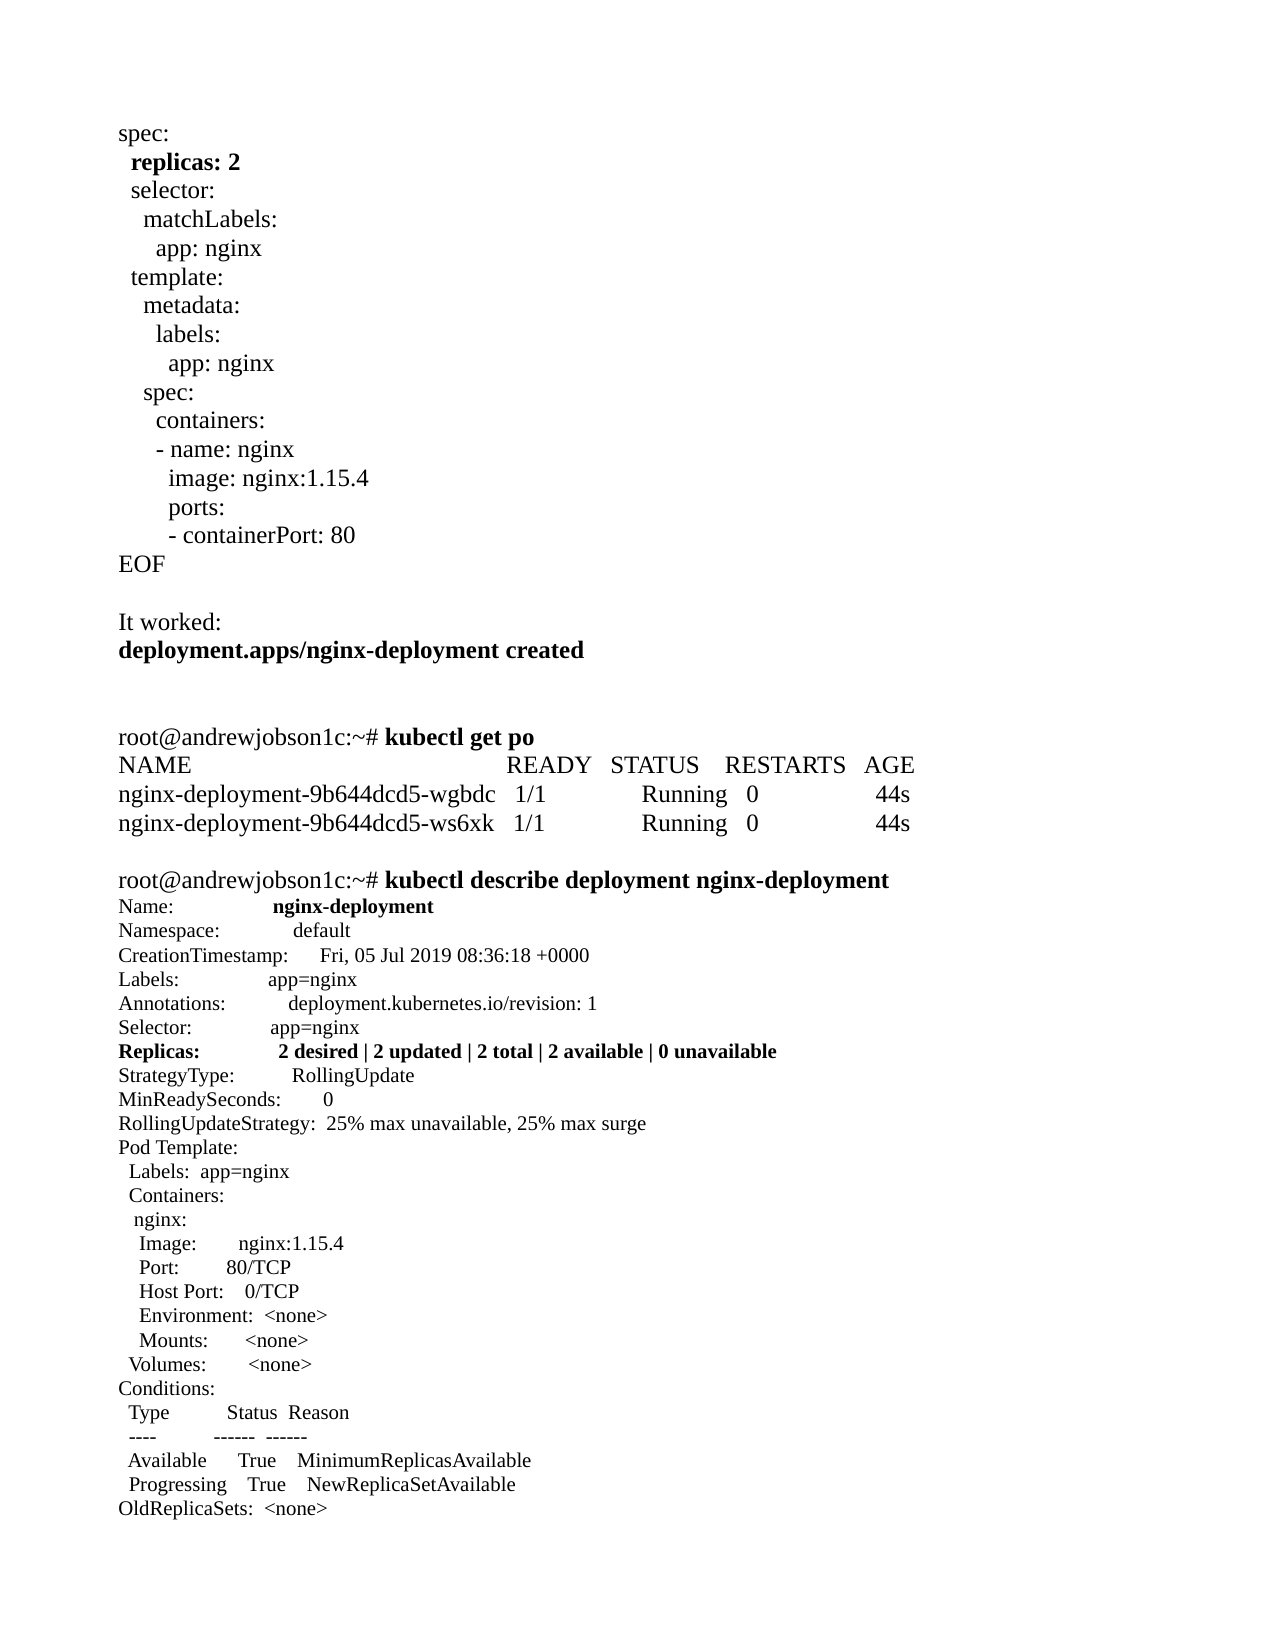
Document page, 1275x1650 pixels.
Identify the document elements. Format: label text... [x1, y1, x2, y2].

text It worked: [118, 607, 1157, 636]
text Replicas: 2 desired | 2 updated | 2 total | 2 available | 0 unavailable [118, 1039, 1157, 1063]
text replicas: 2 [118, 147, 1157, 176]
text ports: [118, 492, 1157, 521]
text Volumes: <none> [118, 1352, 1157, 1376]
text Containers: [118, 1183, 1157, 1207]
text Labels: app=nginx [118, 967, 1157, 991]
text Pod Template: [118, 1135, 1157, 1159]
text Port: 80/TCP [118, 1255, 1157, 1279]
text nginx-deployment-9b644dcd5-wgbdc 1/1 Running 0 44s [118, 779, 1157, 808]
text ---- ------ ------ [118, 1424, 1157, 1448]
text nginx: [118, 1207, 1157, 1231]
text app: nginx [118, 348, 1157, 377]
text EOF [118, 549, 1157, 578]
text RollingUpdateStrategy: 25% max unavailable, 25% max surge [118, 1111, 1157, 1135]
text spec: [118, 377, 1157, 406]
text Available True MinimumReplicasAvailable [118, 1448, 1157, 1472]
text Image: nginx:1.15.4 [118, 1231, 1157, 1255]
text - containerPort: 80 [118, 521, 1157, 549]
text labels: [118, 319, 1157, 348]
text NAME READY STATUS RESTARTS AGE [118, 751, 1157, 779]
text root@andrewjobson1c:~# kubectl describe deployment nginx-deployment [118, 866, 1157, 894]
text Name: nginx-deployment [118, 894, 1157, 918]
text Labels: app=nginx [118, 1159, 1157, 1183]
text root@andrewjobson1c:~# kubectl get po [118, 722, 1157, 751]
text Annotations: deployment.kubernetes.io/revision: 1 [118, 991, 1157, 1015]
text Mounts: <none> [118, 1327, 1157, 1352]
text MinReadySeconds: 0 [118, 1087, 1157, 1111]
text Selector: app=nginx [118, 1015, 1157, 1039]
text matchLabels: [118, 204, 1157, 233]
text image: nginx:1.15.4 [118, 463, 1157, 492]
text OldReplicaSets: <none> [118, 1496, 1157, 1520]
text containers: [118, 406, 1157, 434]
text metadata: [118, 291, 1157, 319]
text CreationTimestamp: Fri, 05 Jul 2019 08:36:18 +0000 [118, 942, 1157, 967]
text Environment: <none> [118, 1303, 1157, 1327]
text template: [118, 262, 1157, 291]
text deployment.apps/nginx-deployment created [118, 636, 1157, 664]
text Progressing True NewReplicaSetAvailable [118, 1472, 1157, 1496]
text Type Status Reason [118, 1400, 1157, 1424]
text - name: nginx [118, 434, 1157, 463]
text Namespace: default [118, 918, 1157, 942]
text StrategyType: RollingUpdate [118, 1063, 1157, 1087]
text Host Port: 0/TCP [118, 1279, 1157, 1303]
text spec: [118, 118, 1157, 147]
text Conditions: [118, 1376, 1157, 1400]
text selector: [118, 176, 1157, 204]
text nginx-deployment-9b644dcd5-ws6xk 1/1 Running 0 44s [118, 808, 1157, 837]
text app: nginx [118, 233, 1157, 262]
